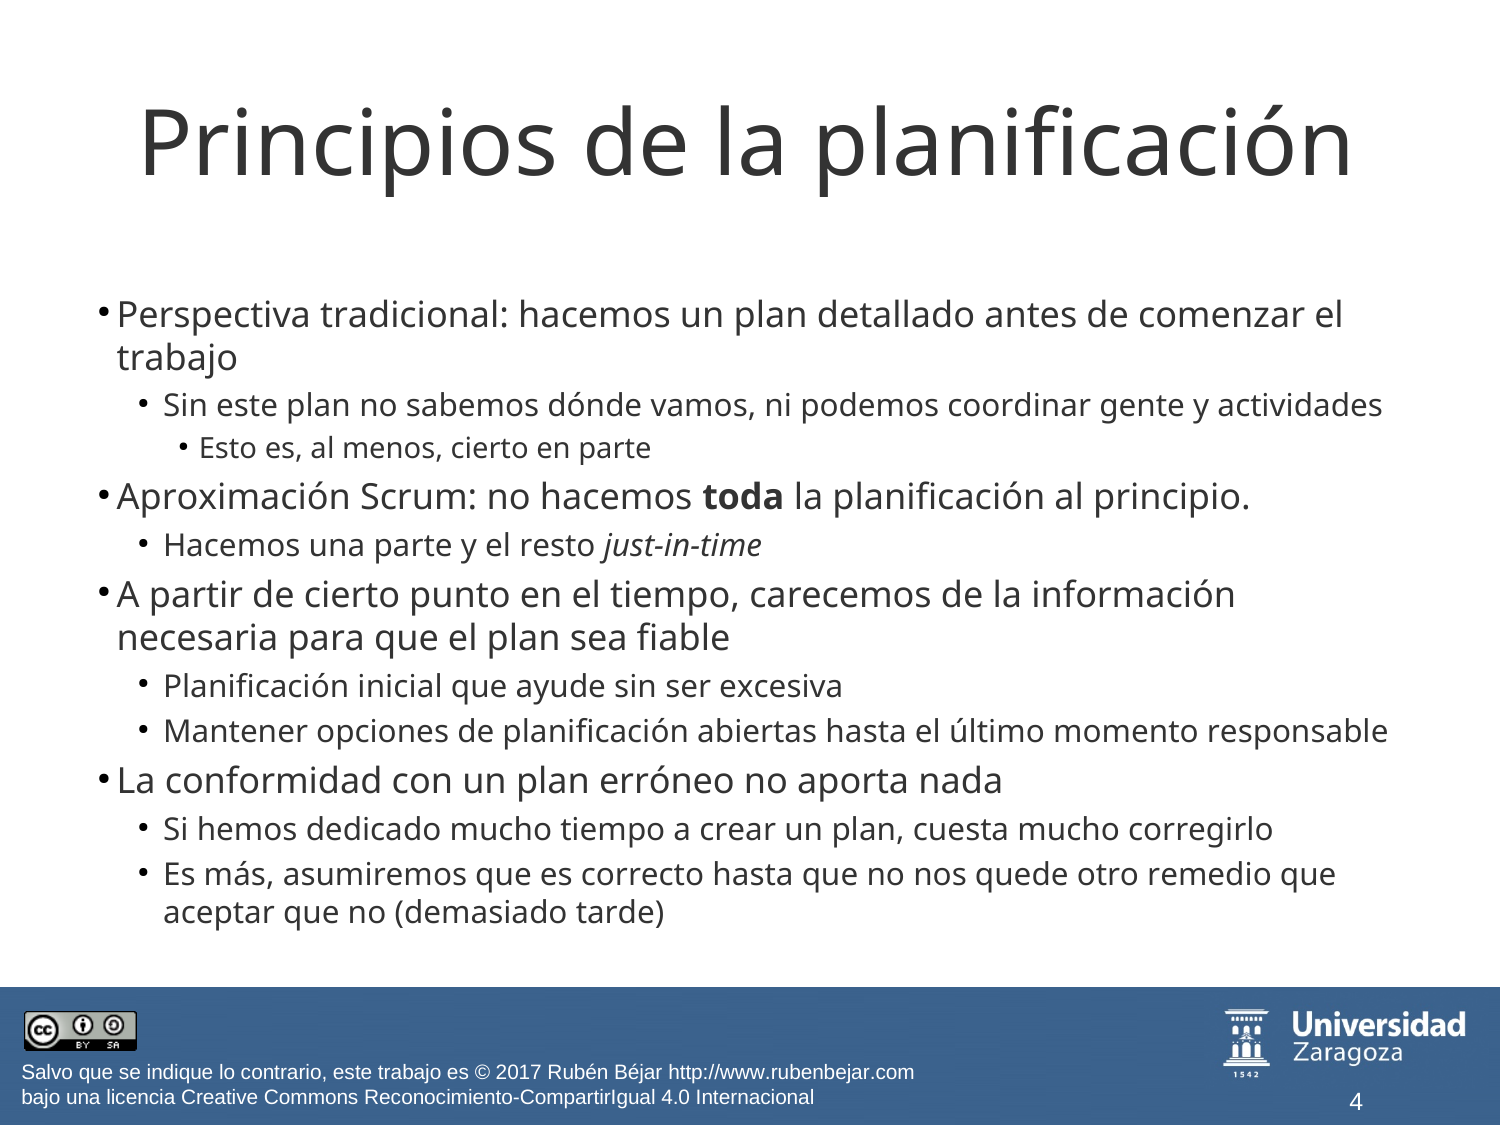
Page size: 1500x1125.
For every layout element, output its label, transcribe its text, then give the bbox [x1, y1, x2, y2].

picture [0, 987, 1500, 1125]
title Principios de la planificación [74, 21, 1420, 257]
list Perspectiva tradicional: hacemos un plan detallado antes de comenzar el trabajo Sin este plan no sabemos dónde vamos, ni podemos coordinar gente y actividades Esto es, al menos, cierto en parte Aproximación Scrum: no hacemos toda la planificación al principio. Hacemos una parte y el resto just-in-time A partir de cierto punto en el tiempo, carecemos de la información necesaria para que el plan sea fiable Planificación inicial que ayude sin ser excesiva Mantener opciones de planificación abiertas hasta el último momento responsable La conformidad con un plan erróneo no aporta nada Si hemos dedicado mucho tiempo a crear un plan, cuesta mucho corregirlo Es más, asumiremos que es correcto hasta que no nos quede otro remedio que aceptar que no (demasiado tarde) [82, 283, 1418, 957]
